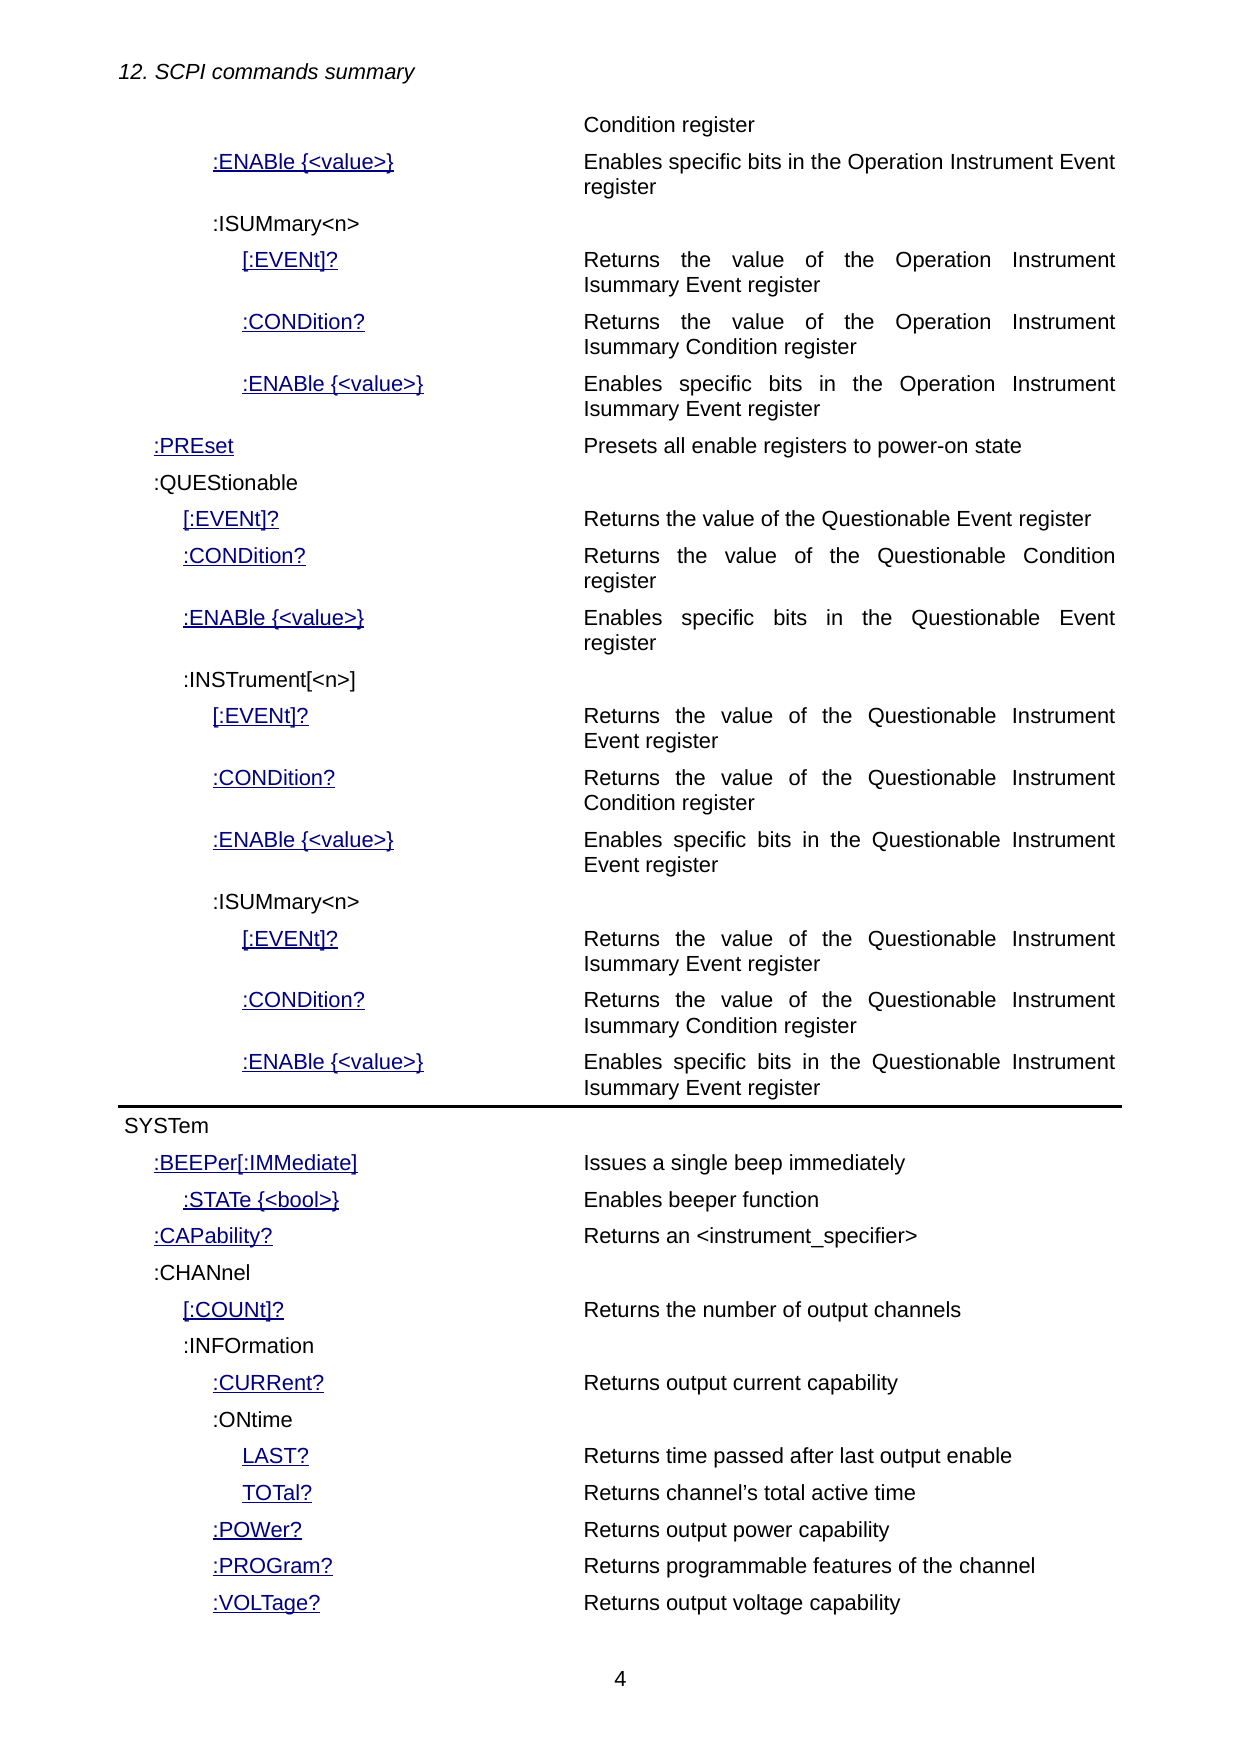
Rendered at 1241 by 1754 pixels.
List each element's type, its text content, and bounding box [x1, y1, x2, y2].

table_cell :PREset [118, 427, 577, 464]
table_cell Enables specific bits in the Operation Instrument Isummary Event register [578, 365, 1122, 427]
table_cell [578, 464, 1122, 500]
table_cell [:EVENt]? [118, 241, 577, 303]
table_cell :CURRent? [118, 1364, 577, 1401]
table_cell [578, 661, 1122, 697]
table_cell Condition register [578, 106, 1122, 143]
table_cell Returns time passed after last output enable [578, 1438, 1122, 1474]
table_cell Returns the value of the Questionable Event register [578, 500, 1122, 537]
table_cell :BEEPer[:IMMediate] [118, 1144, 577, 1181]
table_cell :CHANnel [118, 1254, 577, 1291]
table_header SYSTem [118, 1108, 577, 1144]
table_cell Returns the number of output channels [578, 1291, 1122, 1327]
table_cell Returns the value of the Operation Instrument Isummary Condition register [578, 303, 1122, 365]
table_cell :ENABle {<value>} [118, 143, 577, 205]
table_cell :STATe {<bool>} [118, 1181, 577, 1217]
table_cell Returns programmable features of the channel [578, 1548, 1122, 1584]
table_cell :CAPability? [118, 1218, 577, 1254]
table_cell :ISUMmary<n> [118, 205, 577, 241]
table_cell [578, 1328, 1122, 1364]
table_cell [578, 883, 1122, 920]
table_cell :CONDition? [118, 759, 577, 821]
table_cell :ONtime [118, 1401, 577, 1437]
table_cell :QUEStionable [118, 464, 577, 500]
table_cell [578, 1401, 1122, 1437]
table_cell Returns the value of the Operation Instrument Isummary Event register [578, 241, 1122, 303]
table_cell [118, 106, 577, 143]
table_cell Issues a single beep immediately [578, 1144, 1122, 1181]
table_cell Returns output power capability [578, 1511, 1122, 1547]
table_cell :CONDition? [118, 982, 577, 1043]
table_cell :ENABle {<value>} [118, 821, 577, 883]
table_cell Enables specific bits in the Operation Instrument Event register [578, 143, 1122, 205]
table_cell :ENABle {<value>} [118, 1044, 577, 1105]
table_cell :INSTrument[<n>] [118, 661, 577, 697]
table_cell Returns the value of the Questionable Instrument Isummary Condition register [578, 982, 1122, 1043]
table_cell Enables specific bits in the Questionable Instrument Isummary Event register [578, 1044, 1122, 1105]
table_cell :VOLTage? [118, 1584, 577, 1621]
table_cell [578, 205, 1122, 241]
table_cell :ISUMmary<n> [118, 883, 577, 920]
table_cell Returns channel’s total active time [578, 1474, 1122, 1511]
table_cell :PROGram? [118, 1548, 577, 1584]
table_cell :POWer? [118, 1511, 577, 1547]
table_cell :CONDition? [118, 303, 577, 365]
table_cell :ENABle {<value>} [118, 599, 577, 661]
table_cell Returns the value of the Questionable Condition register [578, 537, 1122, 599]
table_cell Returns the value of the Questionable Instrument Condition register [578, 759, 1122, 821]
table_cell [578, 1254, 1122, 1291]
table_cell Enables specific bits in the Questionable Instrument Event register [578, 821, 1122, 883]
table_cell [:EVENt]? [118, 920, 577, 982]
table_cell Returns an <instrument_specifier> [578, 1218, 1122, 1254]
table_cell [:EVENt]? [118, 698, 577, 759]
table_cell LAST? [118, 1438, 577, 1474]
table_cell :ENABle {<value>} [118, 365, 577, 427]
table_cell TOTal? [118, 1474, 577, 1511]
table_cell Returns the value of the Questionable Instrument Isummary Event register [578, 920, 1122, 982]
table_cell :INFOrmation [118, 1328, 577, 1364]
table_cell [:COUNt]? [118, 1291, 577, 1327]
table_cell Returns output current capability [578, 1364, 1122, 1401]
table_cell Enables specific bits in the Questionable Event register [578, 599, 1122, 661]
table_cell Returns the value of the Questionable Instrument Event register [578, 698, 1122, 759]
table_cell Presets all enable registers to power-on state [578, 427, 1122, 464]
table_cell :CONDition? [118, 537, 577, 599]
table_header [578, 1108, 1122, 1144]
table_cell Returns output voltage capability [578, 1584, 1122, 1621]
table_cell [:EVENt]? [118, 500, 577, 537]
table_cell Enables beeper function [578, 1181, 1122, 1217]
